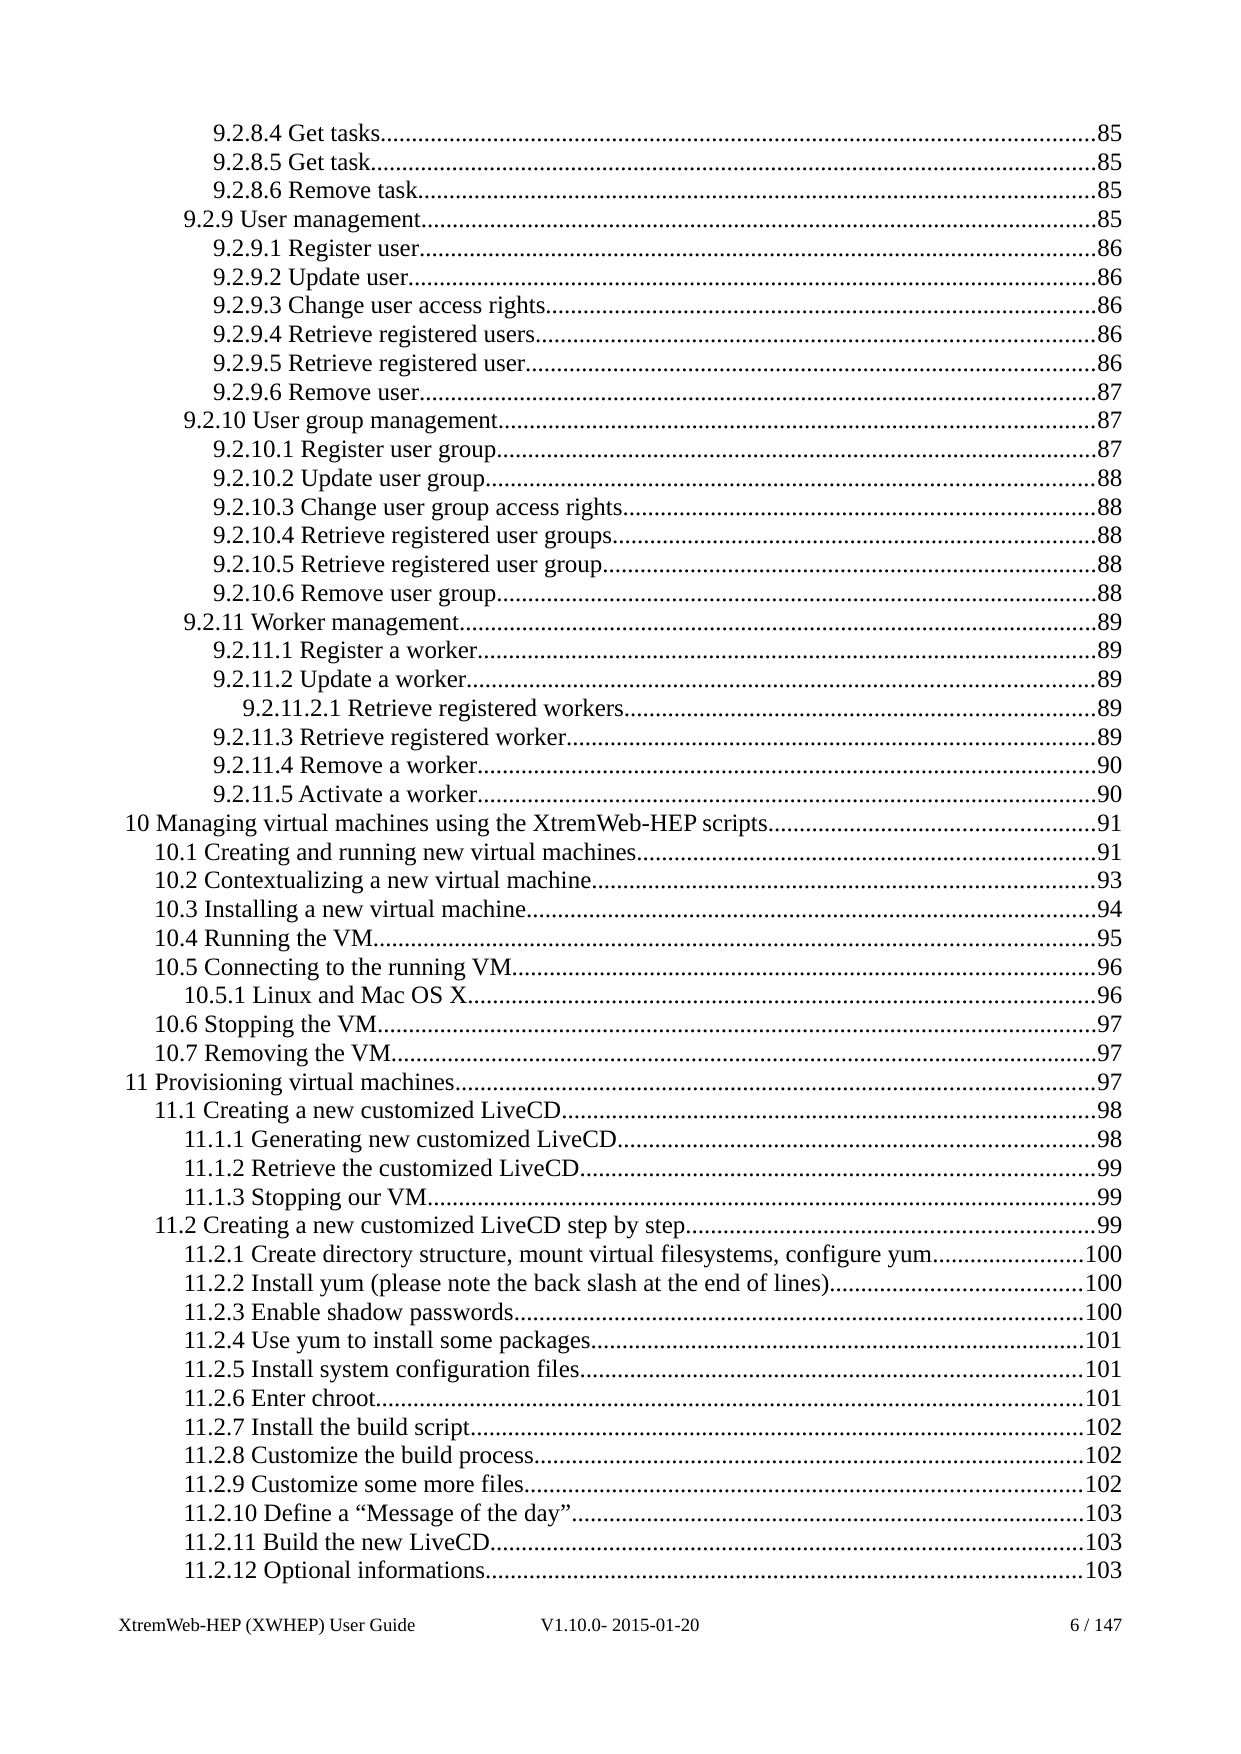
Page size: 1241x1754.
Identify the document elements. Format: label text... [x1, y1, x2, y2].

text 9.2.11.1 Register a worker 89 [207, 636, 1122, 664]
text 10.7 Removing the VM 97 [148, 1038, 1122, 1067]
text 9.2.8.4 Get tasks 85 [207, 118, 1122, 147]
text 9.2.9.2 Update user 86 [207, 262, 1122, 291]
text 9.2.10.3 Change user group access rights 88 [207, 492, 1122, 521]
text 11.1 Creating a new customized LiveCD 98 [148, 1096, 1122, 1124]
text 10.3 Installing a new virtual machine 94 [148, 894, 1122, 923]
text 9.2.11 Worker management 89 [177, 607, 1122, 636]
text 11.2.1 Create directory structure, mount virtual filesystems, configure yum 100 [177, 1239, 1122, 1268]
text 10 Managing virtual machines using the XtremWeb-HEP scripts 91 [118, 808, 1122, 837]
text 11.2.12 Optional informations 103 [177, 1556, 1122, 1584]
text 9.2.11.4 Remove a worker 90 [207, 751, 1122, 779]
text 11.2.10 Define a “Message of the day” 103 [177, 1498, 1122, 1527]
text 9.2.10 User group management 87 [177, 406, 1122, 434]
text 11.1.3 Stopping our VM 99 [177, 1182, 1122, 1211]
text 9.2.9.4 Retrieve registered users 86 [207, 319, 1122, 348]
text 9.2.9.1 Register user 86 [207, 233, 1122, 262]
text 9.2.10.4 Retrieve registered user groups 88 [207, 521, 1122, 549]
text 11.2.6 Enter chroot 101 [177, 1383, 1122, 1412]
text 9.2.11.2.1 Retrieve registered workers 89 [236, 693, 1122, 722]
text 10.1 Creating and running new virtual machines 91 [148, 837, 1122, 866]
text 9.2.11.2 Update a worker 89 [207, 664, 1122, 693]
text 9.2.9 User management 85 [177, 204, 1122, 233]
text 9.2.9.6 Remove user 87 [207, 377, 1122, 406]
text 11.2.3 Enable shadow passwords 100 [177, 1297, 1122, 1326]
text 11.2.9 Customize some more files 102 [177, 1469, 1122, 1498]
text 11.2.5 Install system configuration files 101 [177, 1354, 1122, 1383]
text 9.2.11.5 Activate a worker 90 [207, 779, 1122, 808]
text 10.6 Stopping the VM 97 [148, 1009, 1122, 1038]
text 9.2.10.6 Remove user group 88 [207, 578, 1122, 607]
text 9.2.8.5 Get task 85 [207, 147, 1122, 176]
text 11.2.2 Install yum (please note the back slash at the end of lines) 100 [177, 1268, 1122, 1297]
text 9.2.10.2 Update user group 88 [207, 463, 1122, 492]
text 11.1.1 Generating new customized LiveCD 98 [177, 1124, 1122, 1153]
text 11.1.2 Retrieve the customized LiveCD 99 [177, 1153, 1122, 1182]
text 9.2.10.1 Register user group 87 [207, 434, 1122, 463]
text 10.5.1 Linux and Mac OS X 96 [177, 981, 1122, 1009]
text 11.2.8 Customize the build process 102 [177, 1441, 1122, 1469]
text 11.2.4 Use yum to install some packages 101 [177, 1326, 1122, 1354]
text 9.2.11.3 Retrieve registered worker 89 [207, 722, 1122, 751]
text 11.2.7 Install the build script 102 [177, 1412, 1122, 1441]
text 9.2.9.5 Retrieve registered user 86 [207, 348, 1122, 377]
text 11.2.11 Build the new LiveCD 103 [177, 1527, 1122, 1556]
text 10.4 Running the VM 95 [148, 923, 1122, 952]
text 11 Provisioning virtual machines 97 [118, 1067, 1122, 1096]
text 9.2.10.5 Retrieve registered user group 88 [207, 549, 1122, 578]
text 10.5 Connecting to the running VM 96 [148, 952, 1122, 981]
text 11.2 Creating a new customized LiveCD step by step 99 [148, 1211, 1122, 1239]
text 9.2.8.6 Remove task 85 [207, 176, 1122, 204]
text 9.2.9.3 Change user access rights 86 [207, 291, 1122, 319]
text 10.2 Contextualizing a new virtual machine 93 [148, 866, 1122, 894]
